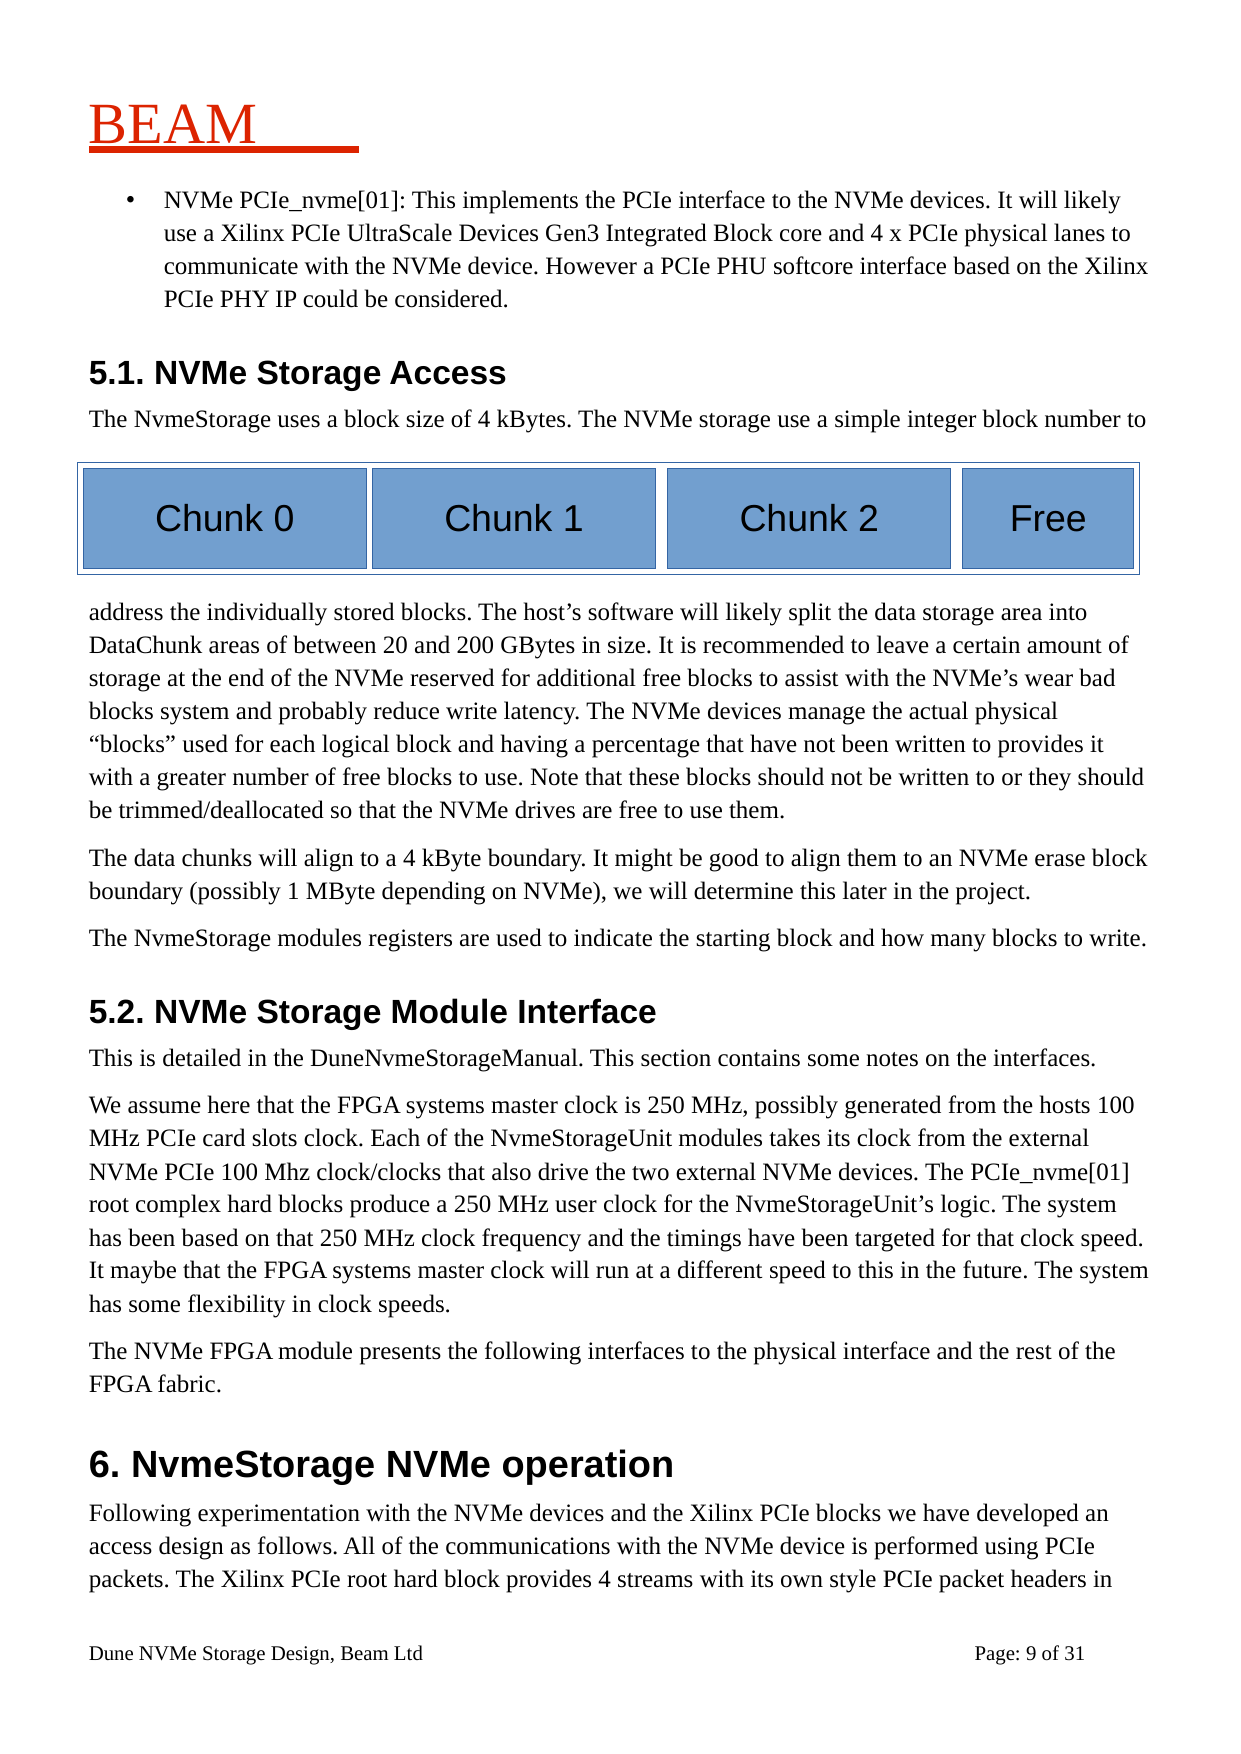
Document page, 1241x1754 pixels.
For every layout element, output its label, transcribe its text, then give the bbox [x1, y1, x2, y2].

text The data chunks will align to a 4 kByte boundary. It might be good to align them to an NVMe erase block boundary (possibly 1 MByte depending on NVMe), we will determine this later in the project. [88, 843, 1152, 904]
text The NVMe FPGA module presents the following interfaces to the physical interface and the rest of the FPGA fabric. [88, 1336, 1152, 1398]
text This is detailed in the DuneNvmeStorageManual. This section contains some notes on the interfaces. [88, 1043, 1152, 1072]
subtitle NVMe Storage Module Interface [88, 992, 1152, 1030]
list NVMe PCIe_nvme[01]: This implements the PCIe interface to the NVMe devices. It will likely use a Xilinx PCIe UltraScale Devices Gen3 Integrated Block core and 4 x PCIe physical lanes to communicate with the NVMe device. However a PCIe PHU softcore interface based on the Xilinx PCIe PHY IP could be considered. [126, 185, 1152, 313]
text Following experimentation with the NVMe devices and the Xilinx PCIe blocks we have developed an access design as follows. All of the communications with the NVMe device is performed using PCIe packets. The Xilinx PCIe root hard block provides 4 streams with its own style PCIe packet headers in [88, 1498, 1152, 1593]
text We assume here that the FPGA systems master clock is 250 MHz, possibly generated from the hosts 100 MHz PCIe card slots clock. Each of the NvmeStorageUnit modules takes its clock from the external NVMe PCIe 100 Mhz clock/clocks that also drive the two external NVMe devices. The PCIe_nvme[01] root complex hard blocks produce a 250 MHz user clock for the NvmeStorageUnit’s logic. The system has been based on that 250 MHz clock frequency and the timings have been targeted for that clock speed. It maybe that the FPGA systems master clock will run at a different speed to this in the future. The system has some flexibility in clock speeds. [88, 1091, 1152, 1317]
subtitle NVMe Storage Access [88, 353, 1152, 391]
text The NvmeStorage uses a block size of 4 kBytes. The NVMe storage use a simple integer block number to address the individually stored blocks. The host’s software will likely split the data storage area into DataChunk areas of between 20 and 200 GBytes in size. It is recommended to leave a certain amount of storage at the end of the NVMe reserved for additional free blocks to assist with the NVMe’s wear bad blocks system and probably reduce write latency. The NVMe devices manage the actual physical “blocks” used for each logical block and having a percentage that have not been written to provides it with a greater number of free blocks to use. Note that these blocks should not be written to or they should be trimmed/deallocated so that the NVMe drives are free to use them. [88, 404, 1152, 824]
text The NvmeStorage modules registers are used to indicate the starting block and how many blocks to write. [88, 923, 1152, 952]
subtitle NvmeStorage NVMe operation [88, 1442, 1152, 1486]
